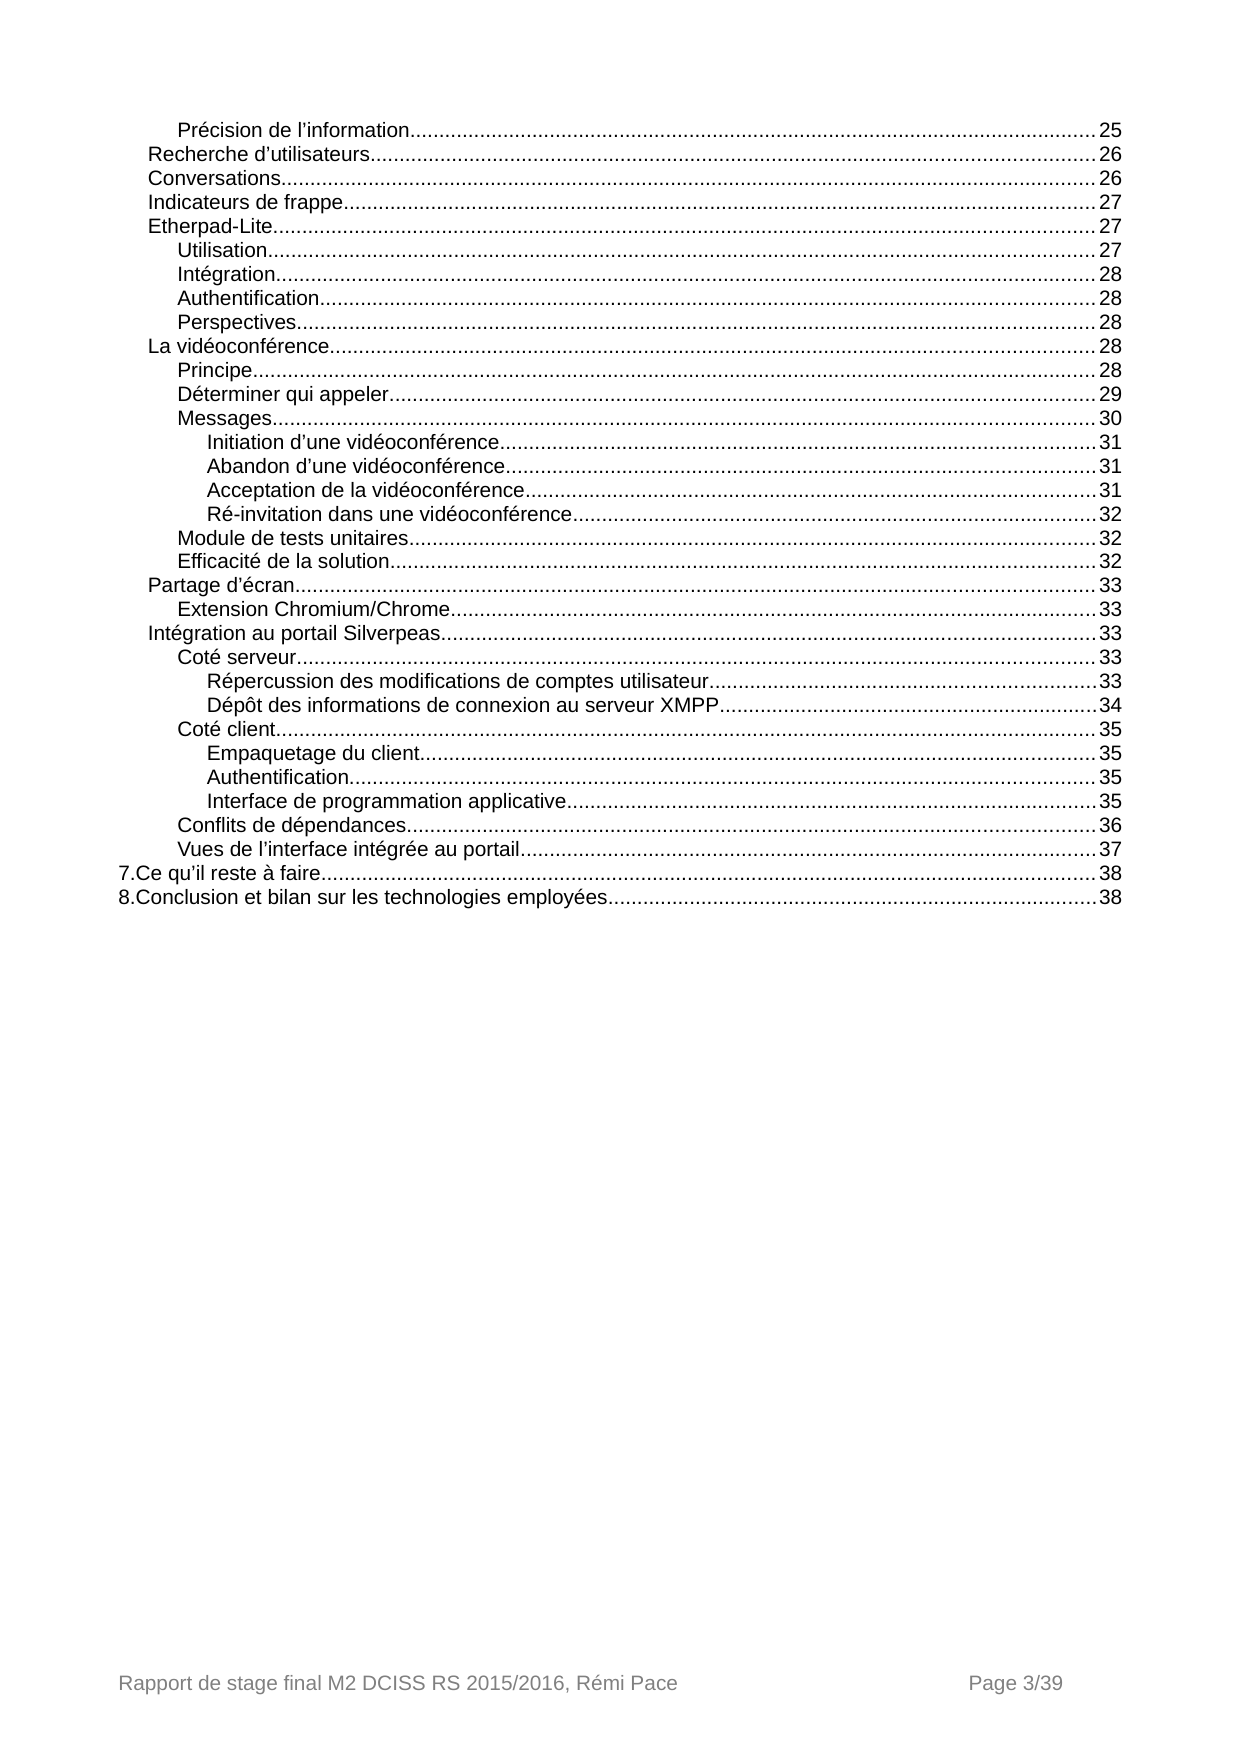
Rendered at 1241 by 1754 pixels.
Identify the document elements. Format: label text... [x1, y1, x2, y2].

text Module de tests unitaires 32 [177, 525, 1122, 549]
text Acceptation de la vidéoconférence 31 [207, 477, 1122, 501]
text Authentification 28 [177, 286, 1122, 310]
text Répercussion des modifications de comptes utilisateur 33 [207, 669, 1122, 693]
text Coté serveur 33 [177, 645, 1122, 669]
text La vidéoconférence 28 [148, 334, 1122, 358]
text Partage d’écran 33 [148, 573, 1122, 597]
text Intégration au portail Silverpeas 33 [148, 621, 1122, 645]
text Indicateurs de frappe 27 [148, 190, 1122, 214]
text Dépôt des informations de connexion au serveur XMPP 34 [207, 693, 1122, 717]
text Intégration 28 [177, 262, 1122, 286]
text Conflits de dépendances 36 [177, 813, 1122, 837]
text Principe 28 [177, 358, 1122, 382]
text Coté client 35 [177, 717, 1122, 741]
text Ré-invitation dans une vidéoconférence 32 [207, 501, 1122, 525]
text Recherche d’utilisateurs 26 [148, 142, 1122, 166]
text 7.Ce qu’il reste à faire 38 [118, 861, 1122, 885]
text Efficacité de la solution 32 [177, 549, 1122, 573]
text 8.Conclusion et bilan sur les technologies employées 38 [118, 885, 1122, 909]
text Conversations 26 [148, 166, 1122, 190]
text Vues de l’interface intégrée au portail 37 [177, 837, 1122, 861]
text Authentification 35 [207, 765, 1122, 789]
text Interface de programmation applicative 35 [207, 789, 1122, 813]
text Extension Chromium/Chrome 33 [177, 597, 1122, 621]
text Empaquetage du client 35 [207, 741, 1122, 765]
text Perspectives 28 [177, 310, 1122, 334]
text Etherpad-Lite 27 [148, 214, 1122, 238]
text Utilisation 27 [177, 238, 1122, 262]
text Initiation d’une vidéoconférence 31 [207, 429, 1122, 453]
text Déterminer qui appeler 29 [177, 382, 1122, 406]
text Abandon d’une vidéoconférence 31 [207, 453, 1122, 477]
text Messages 30 [177, 406, 1122, 429]
text Précision de l’information 25 [177, 118, 1122, 142]
